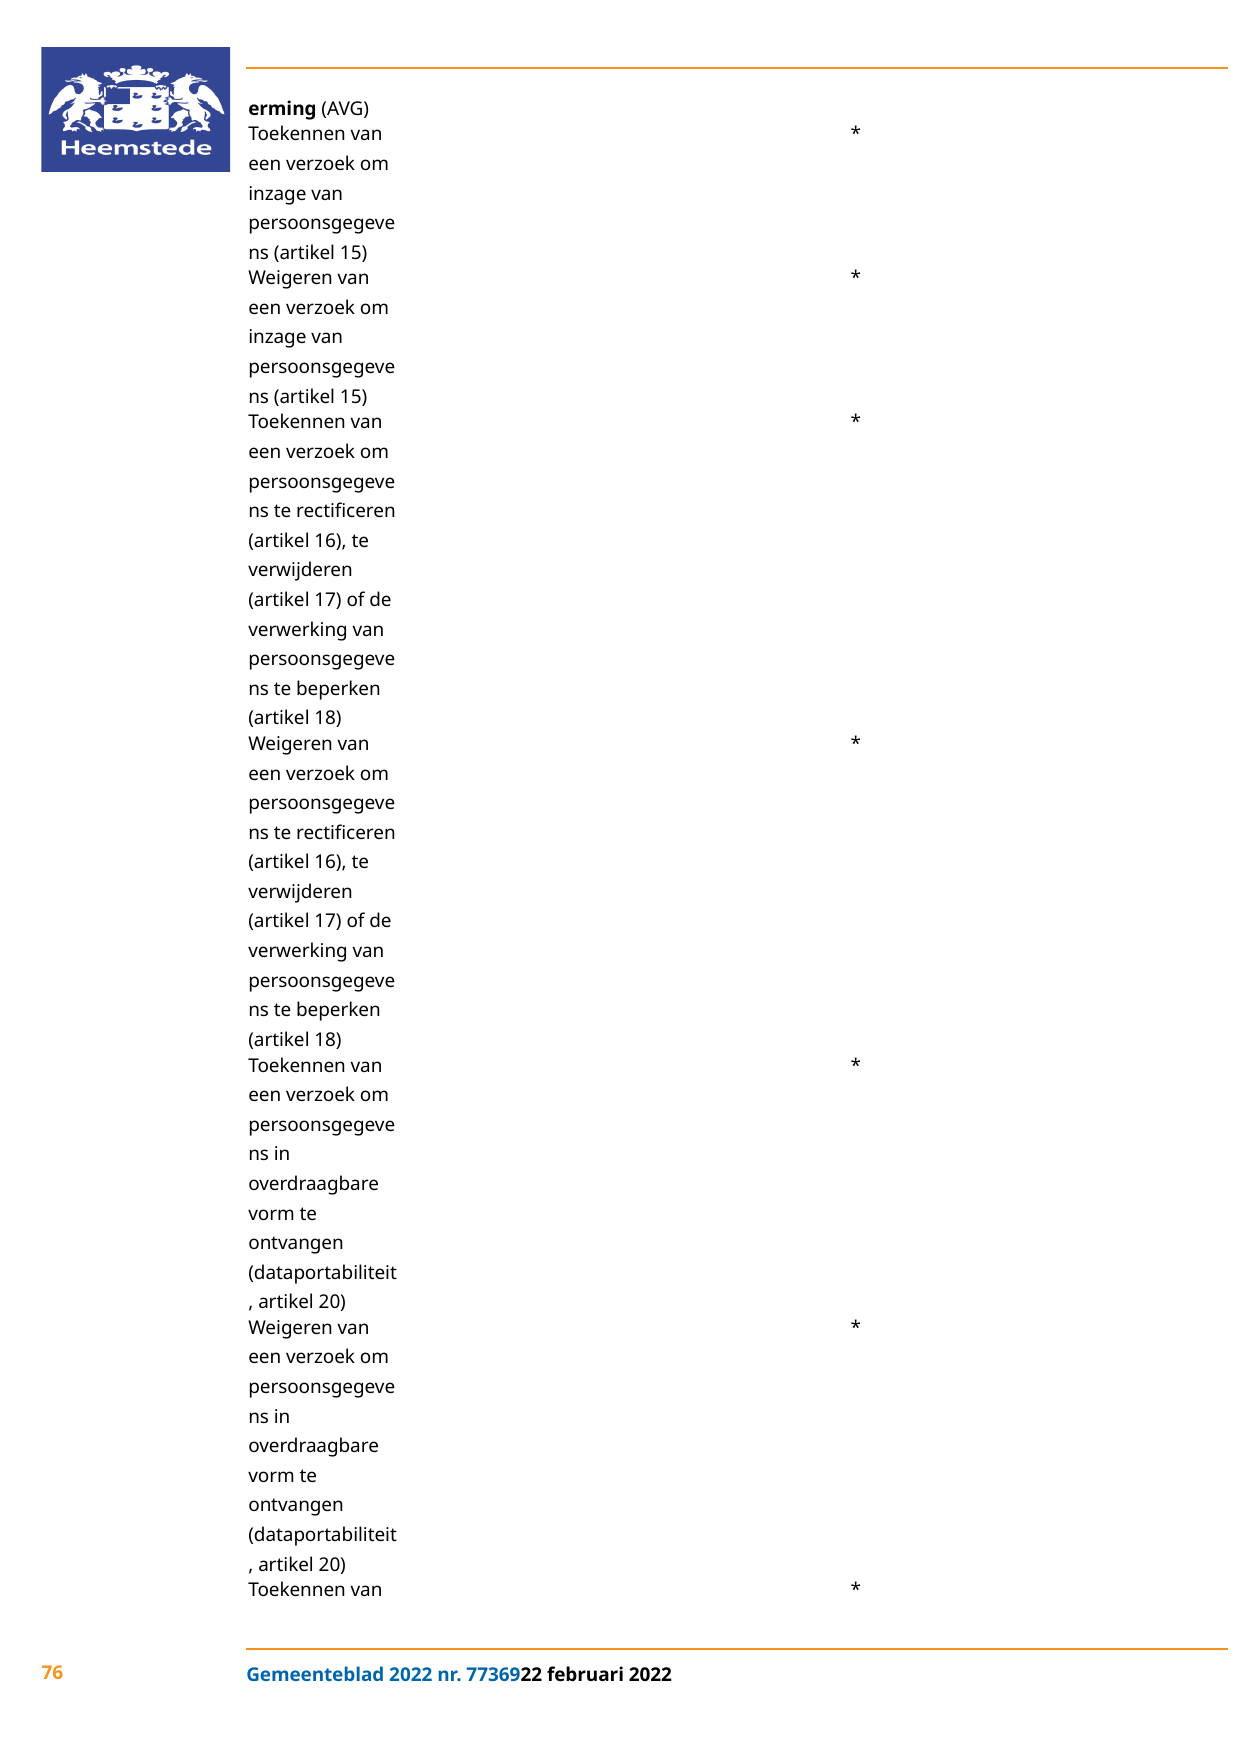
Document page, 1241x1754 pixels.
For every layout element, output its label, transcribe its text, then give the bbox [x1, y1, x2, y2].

table_cell [399, 1577, 549, 1602]
table_cell [399, 265, 549, 409]
table_cell [399, 409, 549, 730]
table_cell [399, 121, 549, 264]
table_cell [700, 121, 850, 264]
table_cell [700, 1577, 850, 1602]
table_cell [1001, 1052, 1152, 1314]
table_cell [1001, 265, 1152, 409]
table_cell [549, 730, 700, 1052]
table_cell * [850, 121, 1001, 264]
table_cell * [850, 1052, 1001, 1314]
table_cell * [850, 409, 1001, 730]
table_cell Toekennen van een verzoek om persoonsgegevens in overdraagbare vorm te ontvangen (dataportabiliteit, artikel 20) [248, 1052, 398, 1314]
table_cell Weigeren van een verzoek om persoonsgegevens in overdraagbare vorm te ontvangen (dataportabiliteit, artikel 20) [248, 1314, 398, 1577]
table_cell [549, 265, 700, 409]
table_cell [1001, 121, 1152, 264]
table_cell [700, 265, 850, 409]
table_cell [549, 1052, 700, 1314]
table_cell [1001, 95, 1152, 121]
table_cell [1001, 730, 1152, 1052]
table_cell * [850, 265, 1001, 409]
table_cell [1001, 409, 1152, 730]
table_cell [700, 95, 850, 121]
table_cell * [850, 730, 1001, 1052]
table_cell erming (AVG) [248, 95, 398, 121]
table_cell Weigeren van een verzoek om inzage van persoonsgegevens (artikel 15) [248, 265, 398, 409]
table_cell [549, 121, 700, 264]
table_cell [549, 409, 700, 730]
table_cell Toekennen van een verzoek om persoonsgegevens te rectificeren (artikel 16), te verwijderen (artikel 17) of de verwerking van persoonsgegevens te beperken (artikel 18) [248, 409, 398, 730]
table_cell [700, 730, 850, 1052]
picture [41, 47, 231, 172]
table_cell [700, 1052, 850, 1314]
table_cell [549, 95, 700, 121]
table_cell [399, 730, 549, 1052]
table_cell [399, 1052, 549, 1314]
table_cell [1001, 1314, 1152, 1577]
table_cell Toekennen van [248, 1577, 398, 1602]
table_cell [700, 409, 850, 730]
table_cell [1001, 1577, 1152, 1602]
table_cell [549, 1577, 700, 1602]
table_cell [850, 95, 1001, 121]
table_cell [399, 1314, 549, 1577]
table_cell Weigeren van een verzoek om persoonsgegevens te rectificeren (artikel 16), te verwijderen (artikel 17) of de verwerking van persoonsgegevens te beperken (artikel 18) [248, 730, 398, 1052]
table_cell * [850, 1577, 1001, 1602]
table_cell [700, 1314, 850, 1577]
table_cell Toekennen van een verzoek om inzage van persoonsgegevens (artikel 15) [248, 121, 398, 264]
table_cell [549, 1314, 700, 1577]
table_cell [399, 95, 549, 121]
table_cell * [850, 1314, 1001, 1577]
